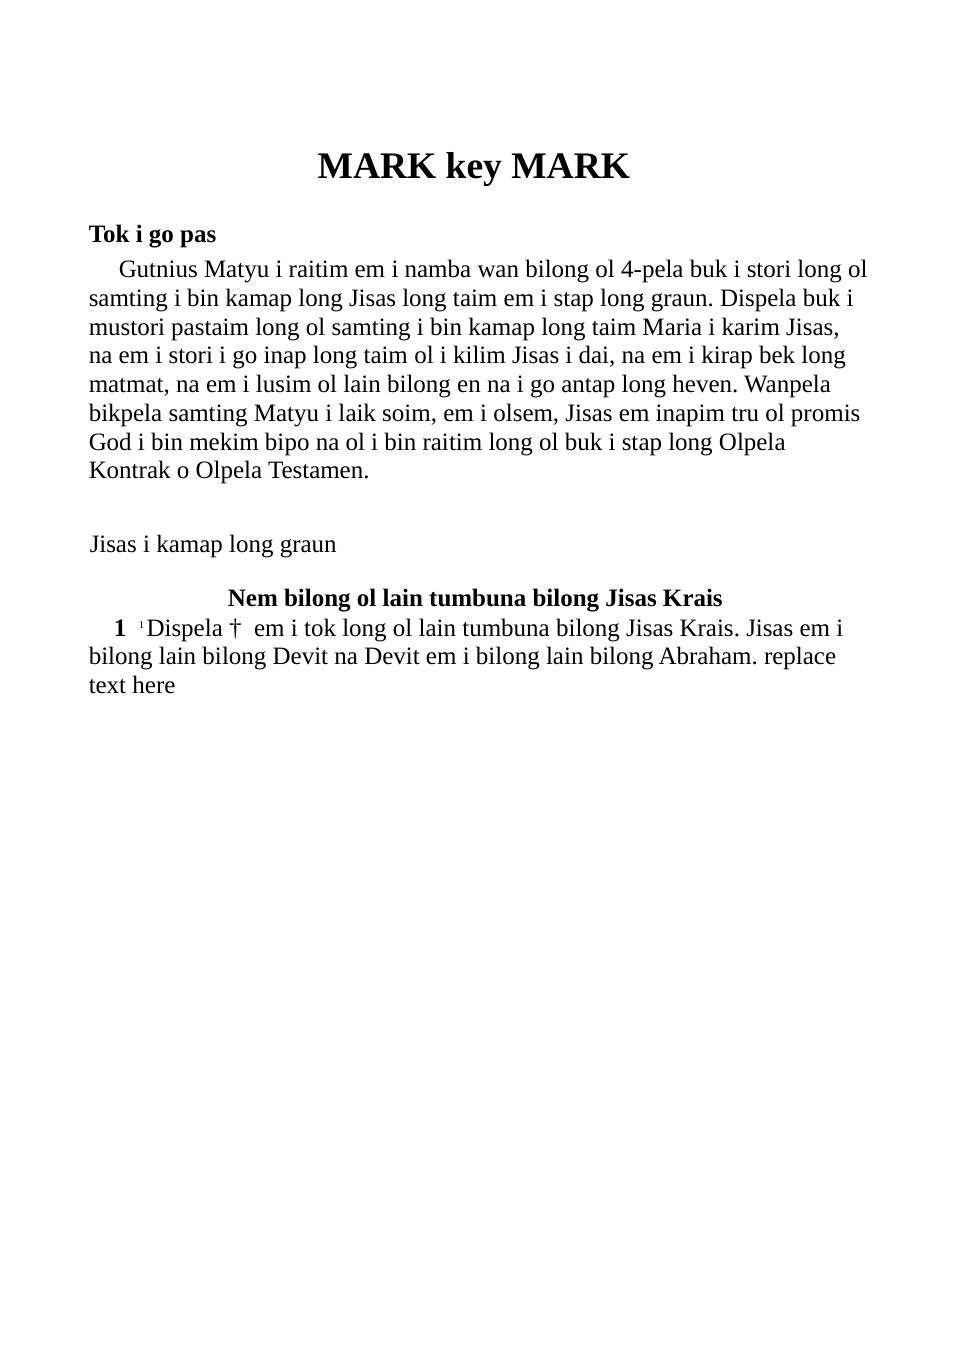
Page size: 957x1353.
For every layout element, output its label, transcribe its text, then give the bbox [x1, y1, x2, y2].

text 1 1 Dispela † em i tok long ol lain tumbuna bilong Jisas Krais. Jisas em i bilong lain bilong Devit na Devit em i bilong lain bilong Abraham. replace text here [88, 613, 868, 699]
text Gutnius Matyu i raitim em i namba wan bilong ol 4-pela buk i stori long ol samting i bin kamap long Jisas long taim em i stap long graun. Dispela buk i mustori pastaim long ol samting i bin kamap long taim Maria i karim Jisas, na em i stori i go inap long taim ol i kilim Jisas i dai, na em i kirap bek long matmat, na em i lusim ol lain bilong en na i go antap long heven. Wanpela bikpela samting Matyu i laik soim, em i olsem, Jisas em inapim tru ol promis God i bin mekim bipo na ol i bin raitim long ol buk i stap long Olpela Kontrak o Olpela Testamen. [88, 254, 868, 484]
text Tok i go pas [88, 219, 868, 248]
title MARK key MARK [90, 69, 867, 212]
text Nem bilong ol lain tumbuna bilong Jisas Krais [90, 582, 867, 612]
text Jisas i kamap long graun [90, 485, 867, 558]
